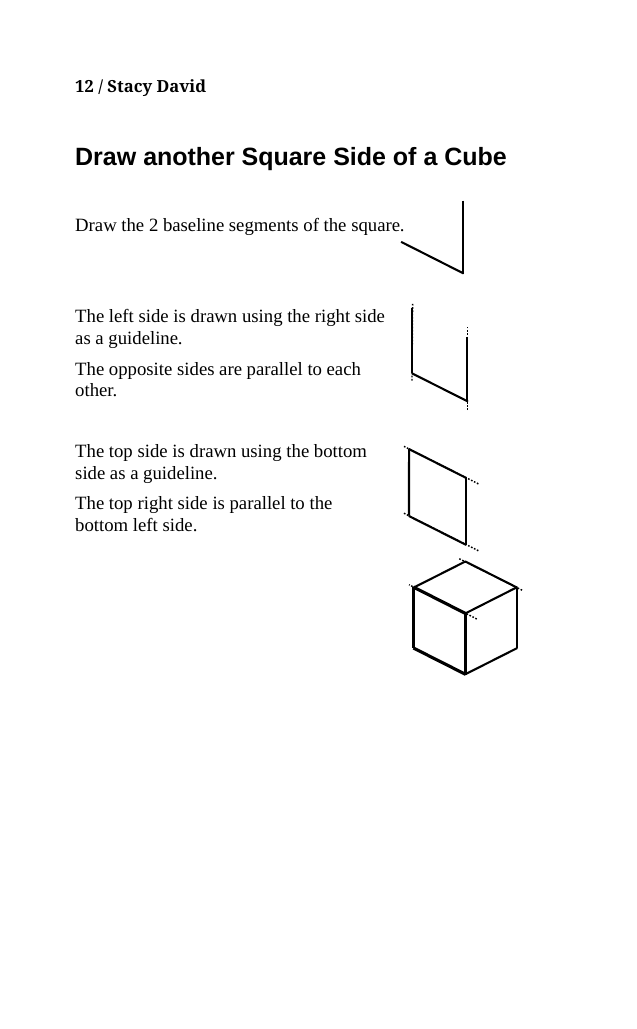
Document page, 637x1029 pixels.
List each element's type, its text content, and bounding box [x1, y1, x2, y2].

subtitle Draw another Square Side of a Cube [75, 142, 523, 171]
text The top side is drawn using the bottom side as a guideline. [75, 440, 523, 483]
text Draw the 2 baseline segments of the square. [75, 214, 462, 235]
text [464, 214, 523, 235]
text [467, 492, 523, 535]
text The top right side is parallel to the bottom left side. [75, 492, 442, 535]
text [468, 357, 523, 401]
text [411, 492, 465, 535]
text [413, 357, 466, 398]
text The opposite sides are parallel to each other. [75, 357, 462, 401]
text The left side is drawn using the right side as a guideline. [75, 305, 523, 348]
